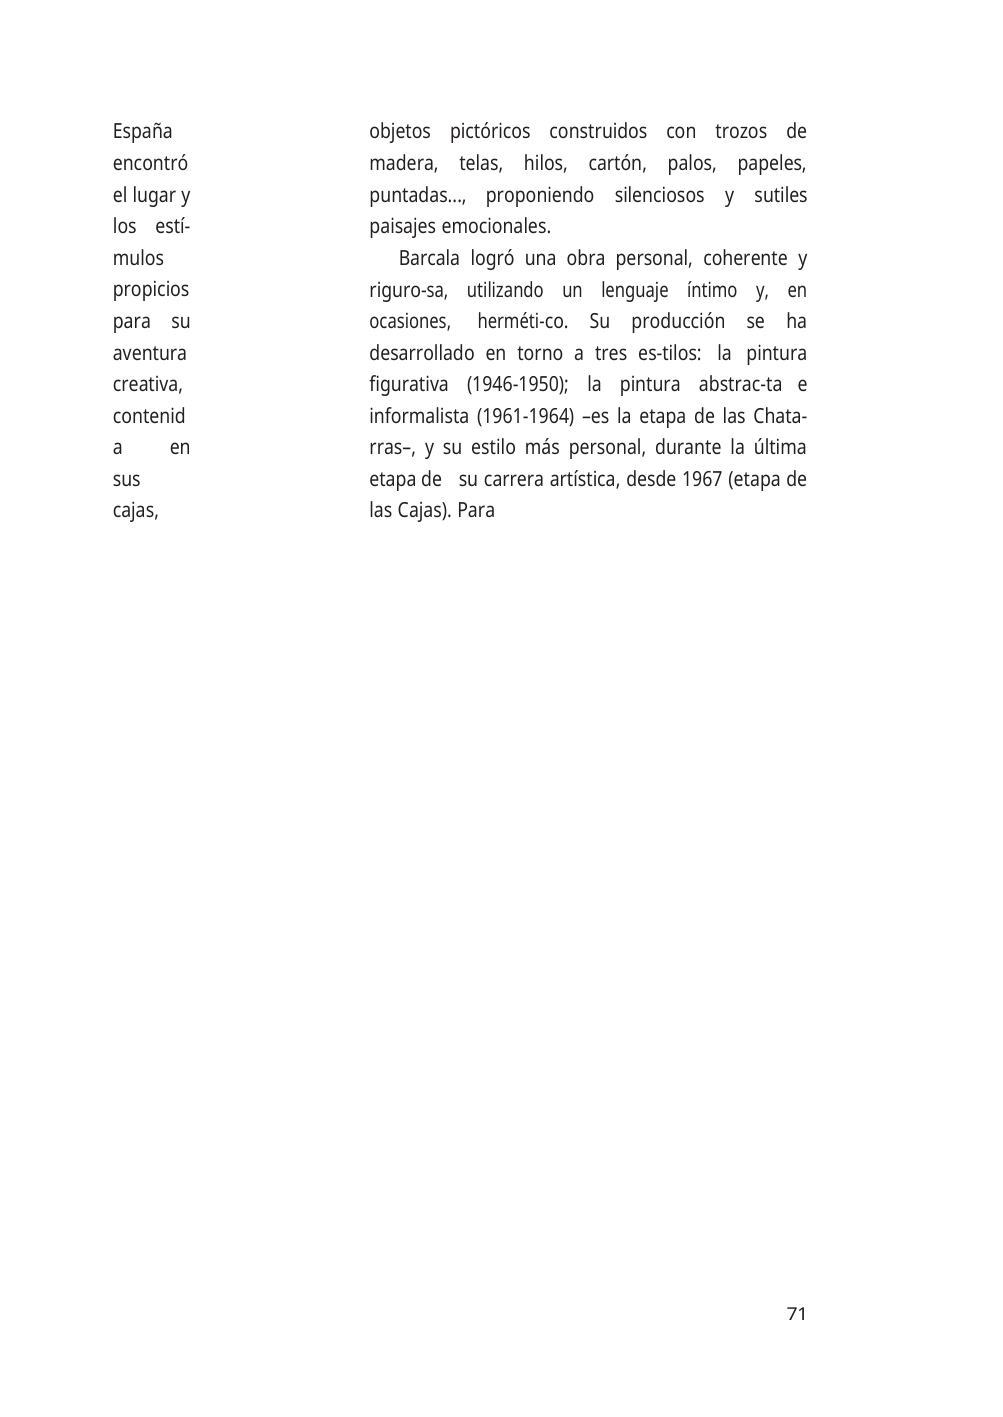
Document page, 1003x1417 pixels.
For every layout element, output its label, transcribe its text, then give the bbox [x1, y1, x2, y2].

text objetos pictóricos construidos con trozos de madera, telas, hilos, cartón, palos, papeles, puntadas..., proponiendo silenciosos y sutiles paisajes emocionales. [369, 117, 807, 240]
text España encontró el lugar y los estí-mulos propicios para su aventura creativa, contenida en sus cajas, [113, 117, 190, 524]
text Barcala logró una obra personal, coherente y riguro-sa, utilizando un lenguaje íntimo y, en ocasiones, herméti-co. Su producción se ha desarrollado en torno a tres es-tilos: la pintura figurativa (1946-1950); la pintura abstrac-ta e informalista (1961-1964) –es la etapa de las Chata-rras–, y su estilo más personal, durante la última etapa de su carrera artística, desde 1967 (etapa de las Cajas). Para [369, 243, 807, 524]
